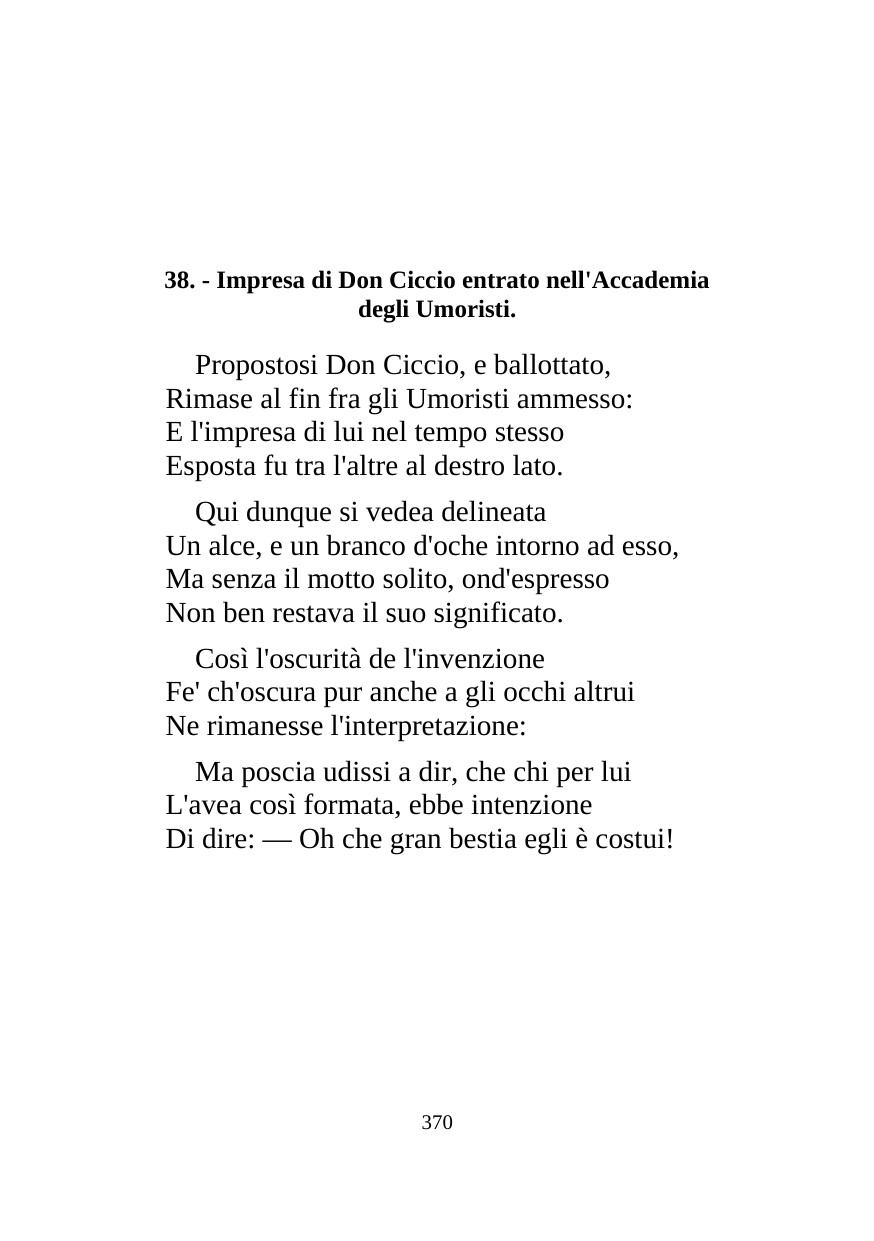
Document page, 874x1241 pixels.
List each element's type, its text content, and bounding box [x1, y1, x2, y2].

text Ma poscia udissi a dir, che chi per lui L'avea così formata, ebbe intenzione Di dire: — Oh che gran bestia egli è costui! [165, 754, 768, 854]
text Propostosi Don Ciccio, e ballottato, Rimase al fin fra gli Umoristi ammesso: E l'impresa di lui nel tempo stesso Esposta fu tra l'altre al destro lato. [165, 347, 768, 482]
text Così l'oscurità de l'invenzione Fe' ch'oscura pur anche a gli occhi altrui Ne rimanesse l'interpretazione: [165, 641, 768, 741]
text Qui dunque si vedea delineata Un alce, e un branco d'oche intorno ad esso, Ma senza il motto solito, ond'espresso Non ben restava il suo significato. [165, 494, 768, 628]
text 38. - Impresa di Don Ciccio entrato nell'Accademia degli Umoristi. [106, 265, 768, 322]
